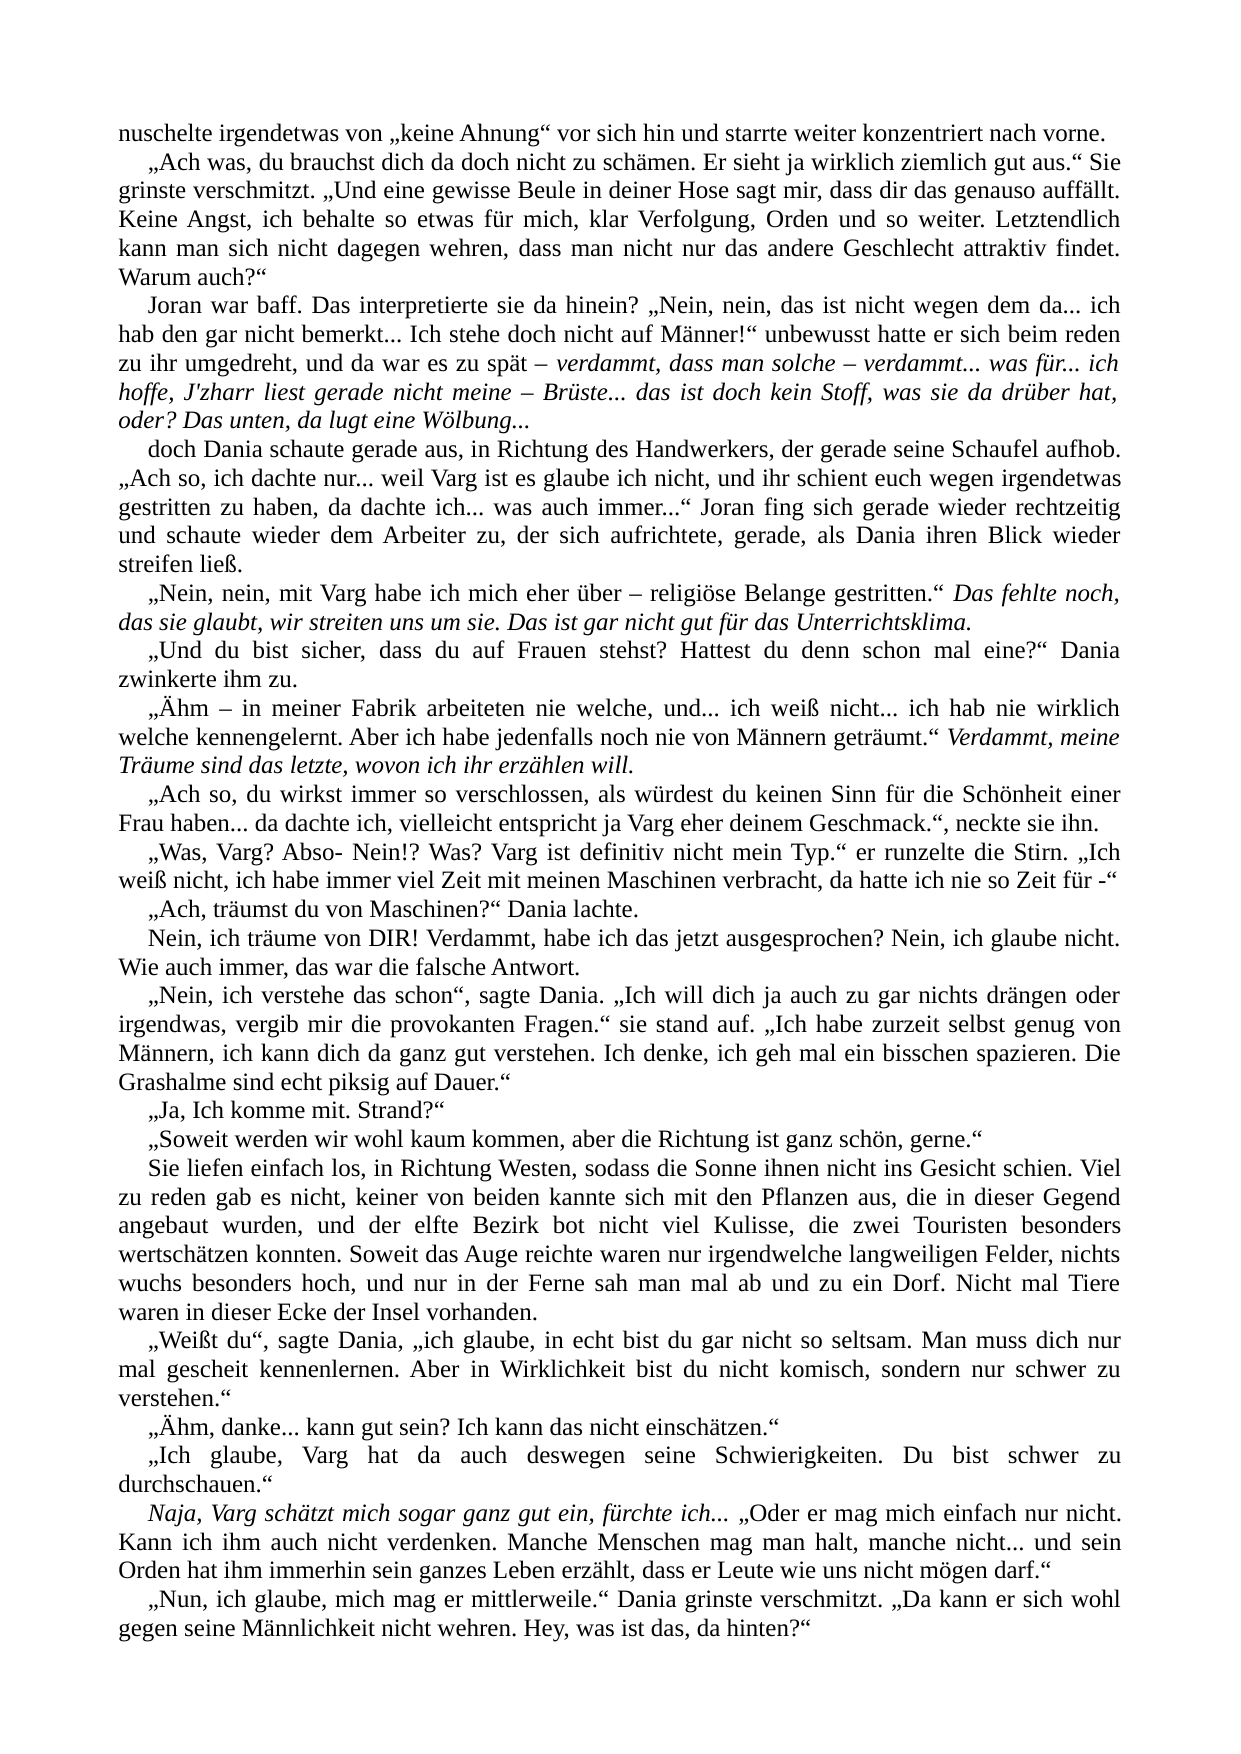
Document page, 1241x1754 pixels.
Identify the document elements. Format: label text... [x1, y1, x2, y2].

text Joran war baff. Das interpretierte sie da hinein? „Nein, nein, das ist nicht wegen dem da... ich hab den gar nicht bemerkt... Ich stehe doch nicht auf Männer!“ unbewusst hatte er sich beim reden zu ihr umgedreht, und da war es zu spät – verdammt, dass man solche – verdammt... was für... ich hoffe, J'zharr liest gerade nicht meine – Brüste... das ist doch kein Stoff, was sie da drüber hat, oder? Das unten, da lugt eine Wölbung... [118, 291, 1122, 434]
text „Ähm, danke... kann gut sein? Ich kann das nicht einschätzen.“ [118, 1412, 1122, 1441]
text Sie liefen einfach los, in Richtung Westen, sodass die Sonne ihnen nicht ins Gesicht schien. Viel zu reden gab es nicht, keiner von beiden kannte sich mit den Pflanzen aus, die in dieser Gegend angebaut wurden, und der elfte Bezirk bot nicht viel Kulisse, die zwei Touristen besonders wertschätzen konnten. Soweit das Auge reichte waren nur irgendwelche langweiligen Felder, nichts wuchs besonders hoch, und nur in der Ferne sah man mal ab und zu ein Dorf. Nicht mal Tiere waren in dieser Ecke der Insel vorhanden. [118, 1153, 1122, 1326]
text „Und du bist sicher, dass du auf Frauen stehst? Hattest du denn schon mal eine?“ Dania zwinkerte ihm zu. [118, 636, 1122, 693]
text Naja, Varg schätzt mich sogar ganz gut ein, fürchte ich... „Oder er mag mich einfach nur nicht. Kann ich ihm auch nicht verdenken. Manche Menschen mag man halt, manche nicht... und sein Orden hat ihm immerhin sein ganzes Leben erzählt, dass er Leute wie uns nicht mögen darf.“ [118, 1498, 1122, 1584]
text „Ich glaube, Varg hat da auch deswegen seine Schwierigkeiten. Du bist schwer zu durchschauen.“ [118, 1441, 1122, 1498]
text „Ach so, du wirkst immer so verschlossen, als würdest du keinen Sinn für die Schönheit einer Frau haben... da dachte ich, vielleicht entspricht ja Varg eher deinem Geschmack.“, neckte sie ihn. [118, 779, 1122, 837]
text „Nein, nein, mit Varg habe ich mich eher über – religiöse Belange gestritten.“ Das fehlte noch, das sie glaubt, wir streiten uns um sie. Das ist gar nicht gut für das Unterrichtsklima. [118, 578, 1122, 636]
text „Was, Varg? Abso- Nein!? Was? Varg ist definitiv nicht mein Typ.“ er runzelte die Stirn. „Ich weiß nicht, ich habe immer viel Zeit mit meinen Maschinen verbracht, da hatte ich nie so Zeit für -“ [118, 837, 1122, 894]
text „Nein, ich verstehe das schon“, sagte Dania. „Ich will dich ja auch zu gar nichts drängen oder irgendwas, vergib mir die provokanten Fragen.“ sie stand auf. „Ich habe zurzeit selbst genug von Männern, ich kann dich da ganz gut verstehen. Ich denke, ich geh mal ein bisschen spazieren. Die Grashalme sind echt piksig auf Dauer.“ [118, 981, 1122, 1096]
text Nein, ich träume von DIR! Verdammt, habe ich das jetzt ausgesprochen? Nein, ich glaube nicht. Wie auch immer, das war die falsche Antwort. [118, 923, 1122, 981]
text „Ach, träumst du von Maschinen?“ Dania lachte. [118, 894, 1122, 923]
text „Soweit werden wir wohl kaum kommen, aber die Richtung ist ganz schön, gerne.“ [118, 1124, 1122, 1153]
text „Nun, ich glaube, mich mag er mittlerweile.“ Dania grinste verschmitzt. „Da kann er sich wohl gegen seine Männlichkeit nicht wehren. Hey, was ist das, da hinten?“ [118, 1584, 1122, 1642]
text „Ach was, du brauchst dich da doch nicht zu schämen. Er sieht ja wirklich ziemlich gut aus.“ Sie grinste verschmitzt. „Und eine gewisse Beule in deiner Hose sagt mir, dass dir das genauso auffällt. Keine Angst, ich behalte so etwas für mich, klar Verfolgung, Orden und so weiter. Letztendlich kann man sich nicht dagegen wehren, dass man nicht nur das andere Geschlecht attraktiv findet. Warum auch?“ [118, 147, 1122, 291]
text „Ähm – in meiner Fabrik arbeiteten nie welche, und... ich weiß nicht... ich hab nie wirklich welche kennengelernt. Aber ich habe jedenfalls noch nie von Männern geträumt.“ Verdammt, meine Träume sind das letzte, wovon ich ihr erzählen will. [118, 693, 1122, 779]
text doch Dania schaute gerade aus, in Richtung des Handwerkers, der gerade seine Schaufel aufhob. „Ach so, ich dachte nur... weil Varg ist es glaube ich nicht, und ihr schient euch wegen irgendetwas gestritten zu haben, da dachte ich... was auch immer...“ Joran fing sich gerade wieder rechtzeitig und schaute wieder dem Arbeiter zu, der sich aufrichtete, gerade, als Dania ihren Blick wieder streifen ließ. [118, 434, 1122, 578]
text nuschelte irgendetwas von „keine Ahnung“ vor sich hin und starrte weiter konzentriert nach vorne. [118, 118, 1122, 147]
text „Ja, Ich komme mit. Strand?“ [118, 1096, 1122, 1124]
text „Weißt du“, sagte Dania, „ich glaube, in echt bist du gar nicht so seltsam. Man muss dich nur mal gescheit kennenlernen. Aber in Wirklichkeit bist du nicht komisch, sondern nur schwer zu verstehen.“ [118, 1326, 1122, 1412]
